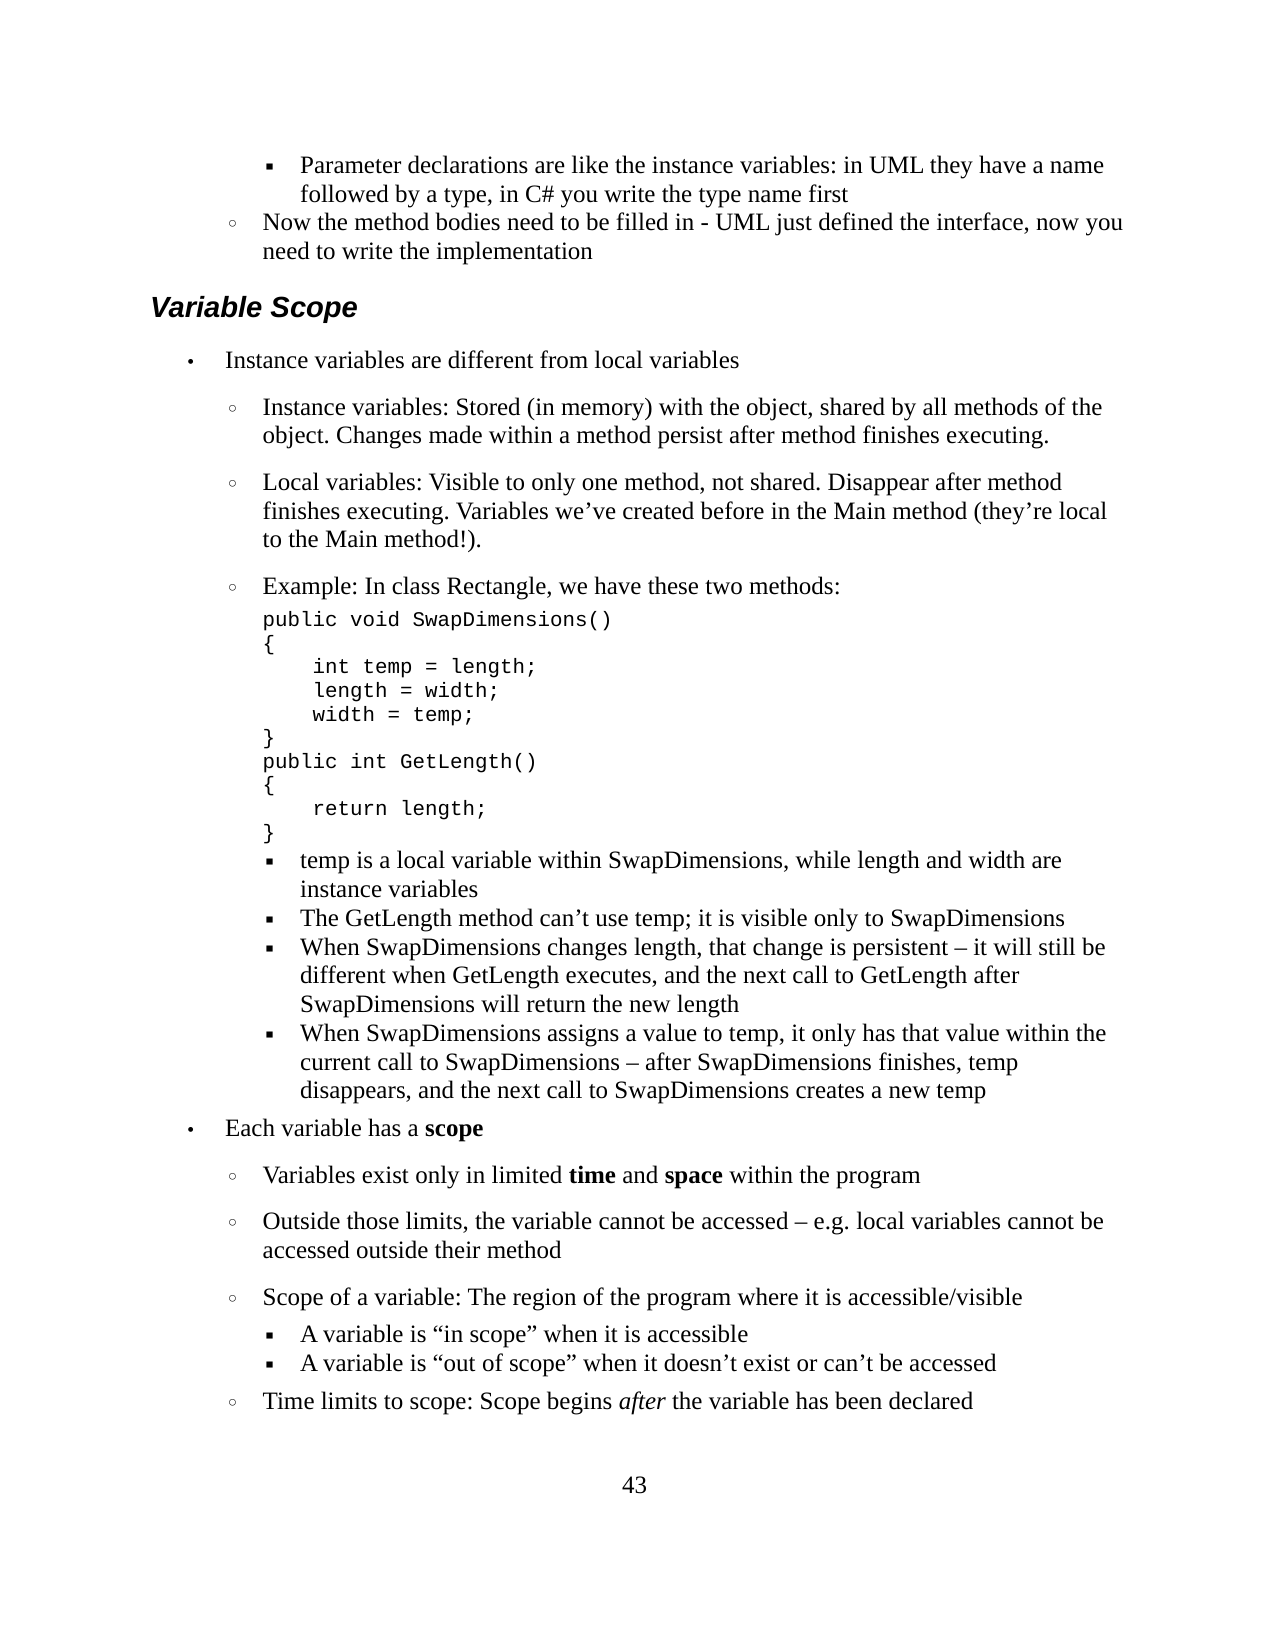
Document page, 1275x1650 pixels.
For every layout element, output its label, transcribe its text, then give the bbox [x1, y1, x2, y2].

list When SwapDimensions assigns a value to temp, it only has that value within the current call to SwapDimensions – after SwapDimensions finishes, temp disappears, and the next call to SwapDimensions creates a new temp [262, 1018, 1125, 1104]
list temp is a local variable within SwapDimensions, while length and width are instance variables [262, 845, 1125, 903]
list A variable is “out of scope” when it doesn’t exist or can’t be accessed [262, 1348, 1125, 1377]
list Parameter declarations are like the instance variables: in UML they have a name followed by a type, in C# you write the type name first [262, 150, 1125, 207]
list When SwapDimensions changes length, that change is persistent – it will still be different when GetLength executes, and the next call to GetLength after SwapDimensions will return the new length [262, 932, 1125, 1018]
list { [225, 774, 1125, 798]
list Variables exist only in limited time and space within the program [225, 1160, 1125, 1188]
list width = temp; [225, 703, 1125, 727]
list Outside those limits, the variable cannot be accessed – e.g. local variables cannot be accessed outside their method [225, 1206, 1125, 1264]
list Time limits to scope: Scope begins after the variable has been declared [225, 1386, 1125, 1415]
list int temp = length; [225, 656, 1125, 680]
list { [225, 633, 1125, 656]
list The GetLength method can’t use temp; it is visible only to SwapDimensions [262, 903, 1125, 932]
list Instance variables are different from local variables [187, 345, 1125, 374]
subtitle Variable Scope [150, 290, 1125, 323]
list } [225, 727, 1125, 751]
list length = width; [225, 680, 1125, 703]
list public void SwapDimensions() [225, 609, 1125, 633]
list } [225, 822, 1125, 845]
list Each variable has a scope [187, 1113, 1125, 1142]
list Instance variables: Stored (in memory) with the object, shared by all methods of the object. Changes made within a method persist after method finishes executing. [225, 392, 1125, 449]
list public int GetLength() [225, 751, 1125, 774]
list Example: In class Rectangle, we have these two methods: [225, 571, 1125, 600]
list return length; [225, 798, 1125, 822]
list Scope of a variable: The region of the program where it is accessible/visible [225, 1282, 1125, 1311]
list Local variables: Visible to only one method, not shared. Disappear after method finishes executing. Variables we’ve created before in the Main method (they’re local to the Main method!). [225, 467, 1125, 553]
list Now the method bodies need to be filled in - UML just defined the interface, now you need to write the implementation [225, 207, 1125, 265]
list A variable is “in scope” when it is accessible [262, 1319, 1125, 1348]
